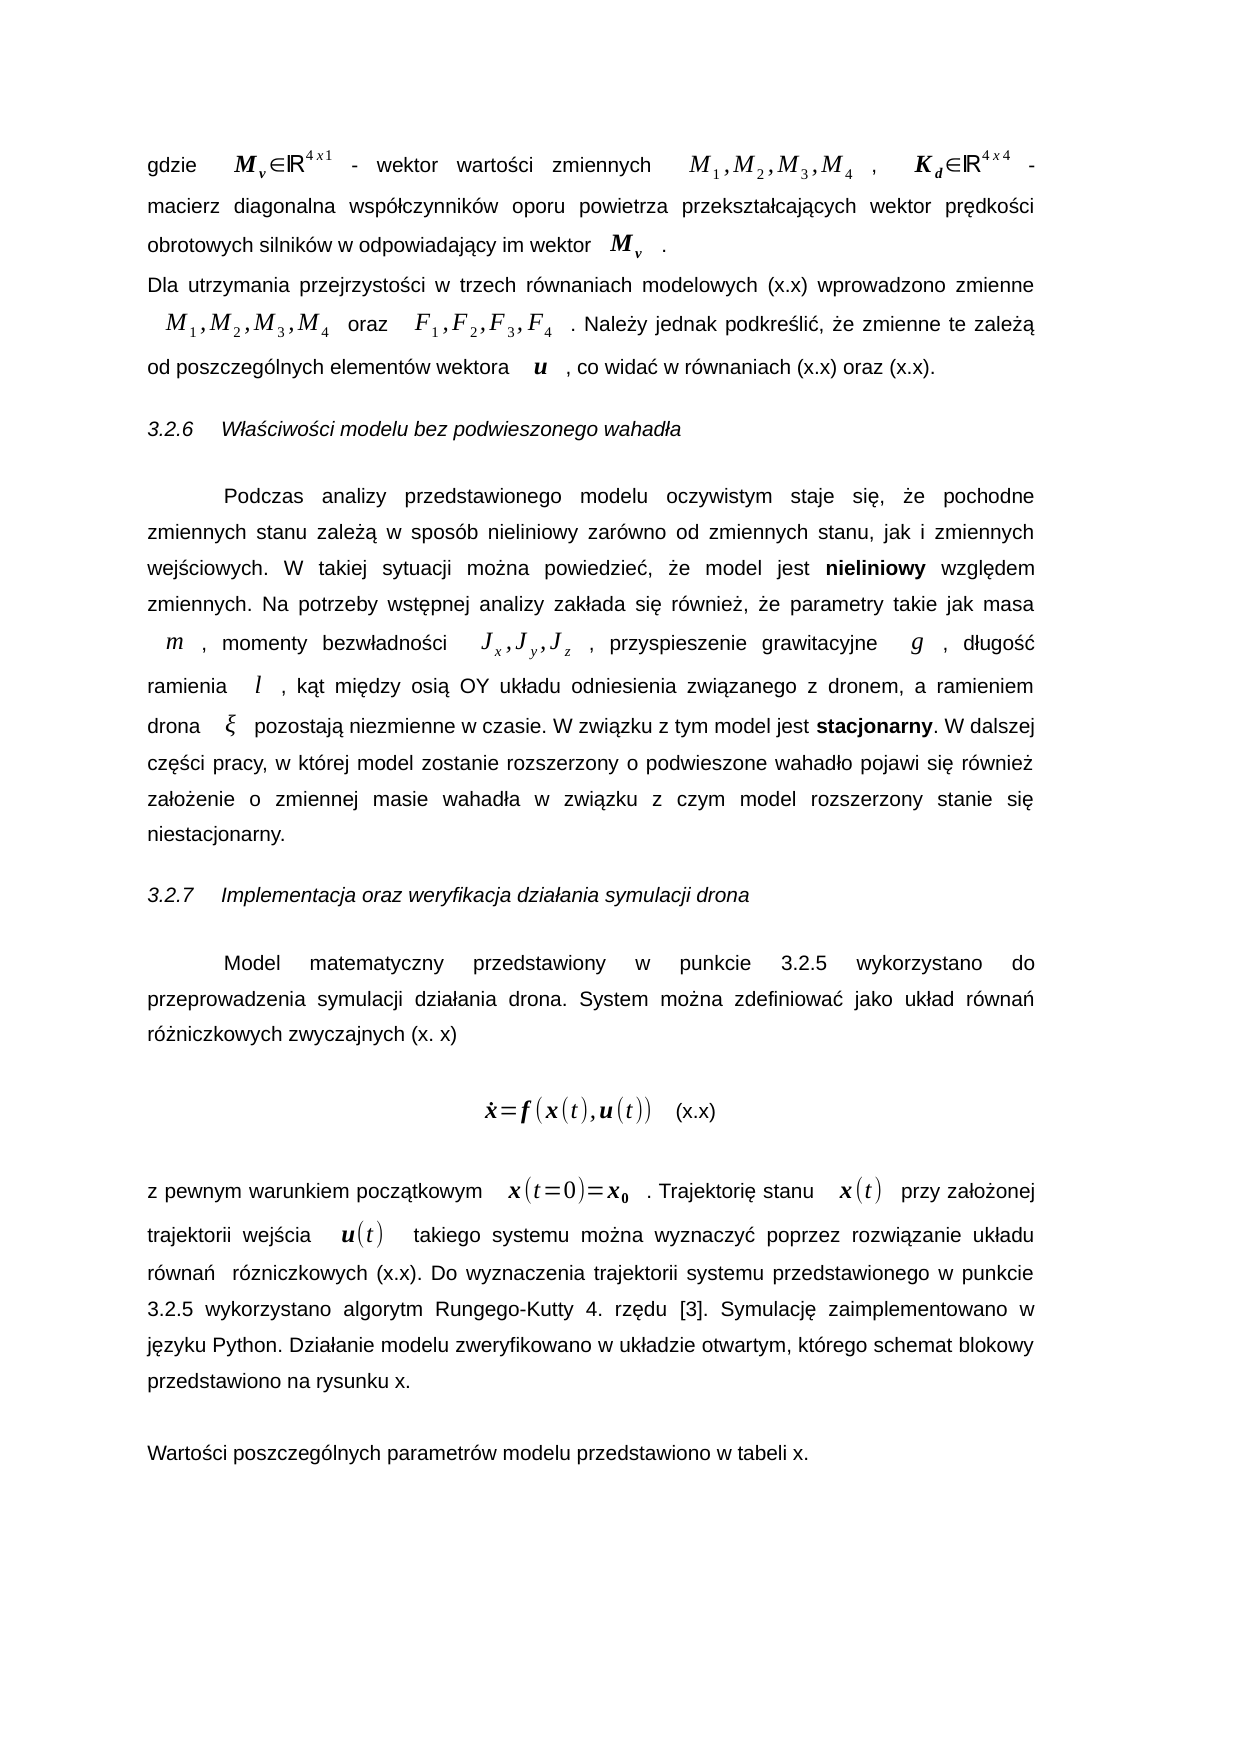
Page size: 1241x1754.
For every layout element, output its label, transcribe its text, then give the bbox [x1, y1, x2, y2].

text gdzie - wektor wartości zmiennych , - macierz diagonalna współczynników oporu powietrza przekształcających wektor prędkości obrotowych silników w odpowiadający im wektor. [147, 147, 1035, 261]
text Wartości poszczególnych parametrów modelu przedstawiono w tabeli x. [147, 1441, 1035, 1465]
text Model matematyczny przedstawiony w punkcie 3.2.5 wykorzystano do przeprowadzenia symulacji działania drona. System można zdefiniować jako układ równań różniczkowych zwyczajnych (x. x) [147, 950, 1035, 1046]
text Podczas analizy przedstawionego modelu oczywistym staje się, że pochodne zmiennych stanu zależą w sposób nieliniowy zarówno od zmiennych stanu, jak i zmiennych wejściowych. W takiej sytuacji można powiedzieć, że model jest nieliniowy względem zmiennych. Na potrzeby wstępnej analizy zakłada się również, że parametry takie jak masa , momenty bezwładności , przyspieszenie grawitacyjne , długość ramienia , kąt między osią OY układu odniesienia związanego z dronem, a ramieniem drona pozostają niezmienne w czasie. W związku z tym model jest stacjonarny. W dalszej części pracy, w której model zostanie rozszerzony o podwieszone wahadło pojawi się również założenie o zmiennej masie wahadła w związku z czym model rozszerzony stanie się niestacjonarny. [147, 484, 1035, 846]
text (x.x) [147, 1096, 1035, 1126]
text Dla utrzymania przejrzystości w trzech równaniach modelowych (x.x) wprowadzono zmienne oraz . Należy jednak podkreślić, że zmienne te zależą od poszczególnych elementów wektora , co widać w równaniach (x.x) oraz (x.x). [147, 273, 1035, 380]
subtitle Implementacja oraz weryfikacja działania symulacji drona [147, 883, 1035, 907]
subtitle Właściwości modelu bez podwieszonego wahadła [147, 417, 1035, 441]
text z pewnym warunkiem początkowym . Trajektorię stanu przy założonej trajektorii wejścia takiego systemu można wyznaczyć poprzez rozwiązanie układu równań rózniczkowych (x.x). Do wyznaczenia trajektorii systemu przedstawionego w punkcie 3.2.5 wykorzystano algorytm Rungego-Kutty 4. rzędu [3]. Symulację zaimplementowano w języku Python. Działanie modelu zweryfikowano w układzie otwartym, którego schemat blokowy przedstawiono na rysunku x. [147, 1175, 1035, 1393]
